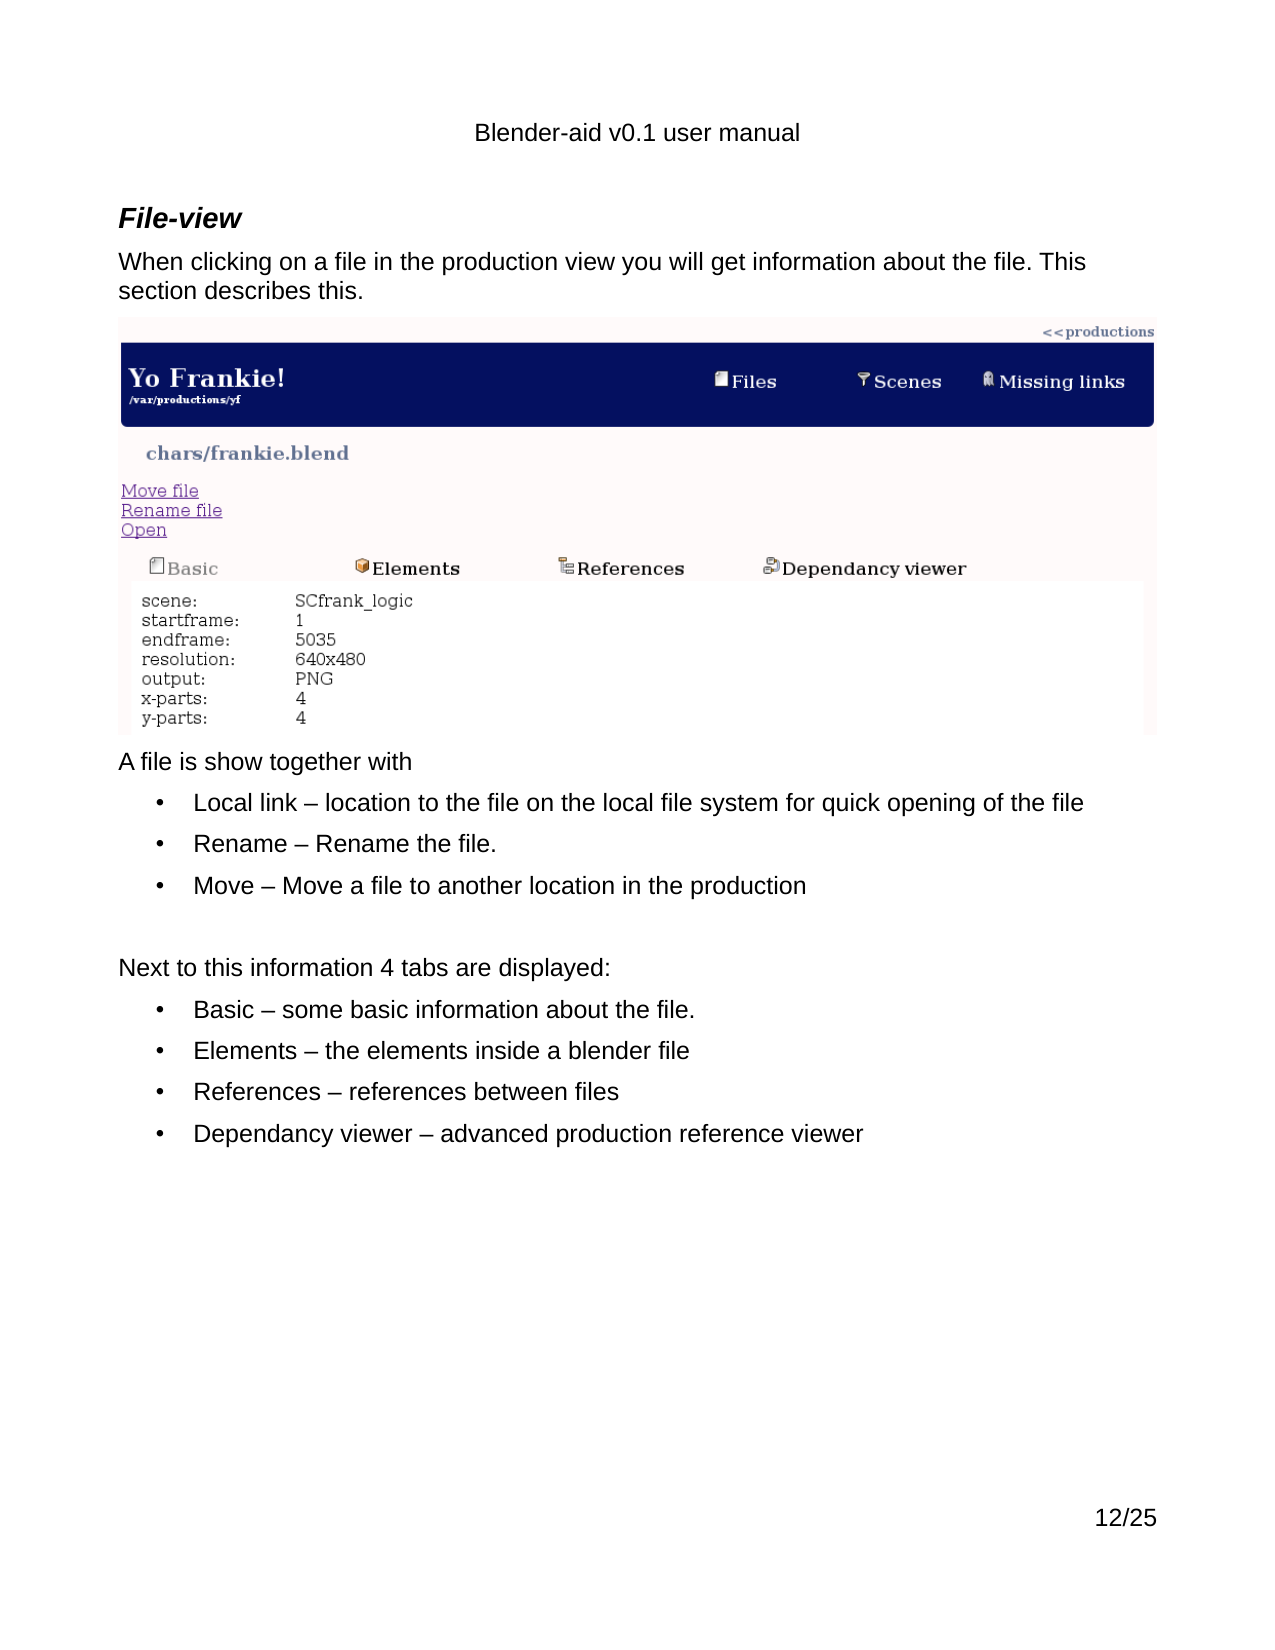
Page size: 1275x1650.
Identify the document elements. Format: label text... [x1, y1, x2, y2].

list Local link – location to the file on the local file system for quick opening of the file [156, 788, 1157, 817]
subtitle File-view [118, 201, 1157, 235]
text When clicking on a file in the production view you will get information about the file. This section describes this. [118, 247, 1157, 305]
list Elements – the elements inside a blender file [156, 1036, 1157, 1065]
list Basic – some basic information about the file. [156, 994, 1157, 1023]
list Rename – Rename the file. [156, 829, 1157, 858]
list Move – Move a file to another location in the production [156, 871, 1157, 899]
list References – references between files [156, 1077, 1157, 1106]
picture [118, 317, 1157, 735]
text A file is show together with [118, 747, 1157, 776]
text Next to this information 4 tabs are displayed: [118, 953, 1157, 982]
list Dependancy viewer – advanced production reference viewer [156, 1119, 1157, 1147]
